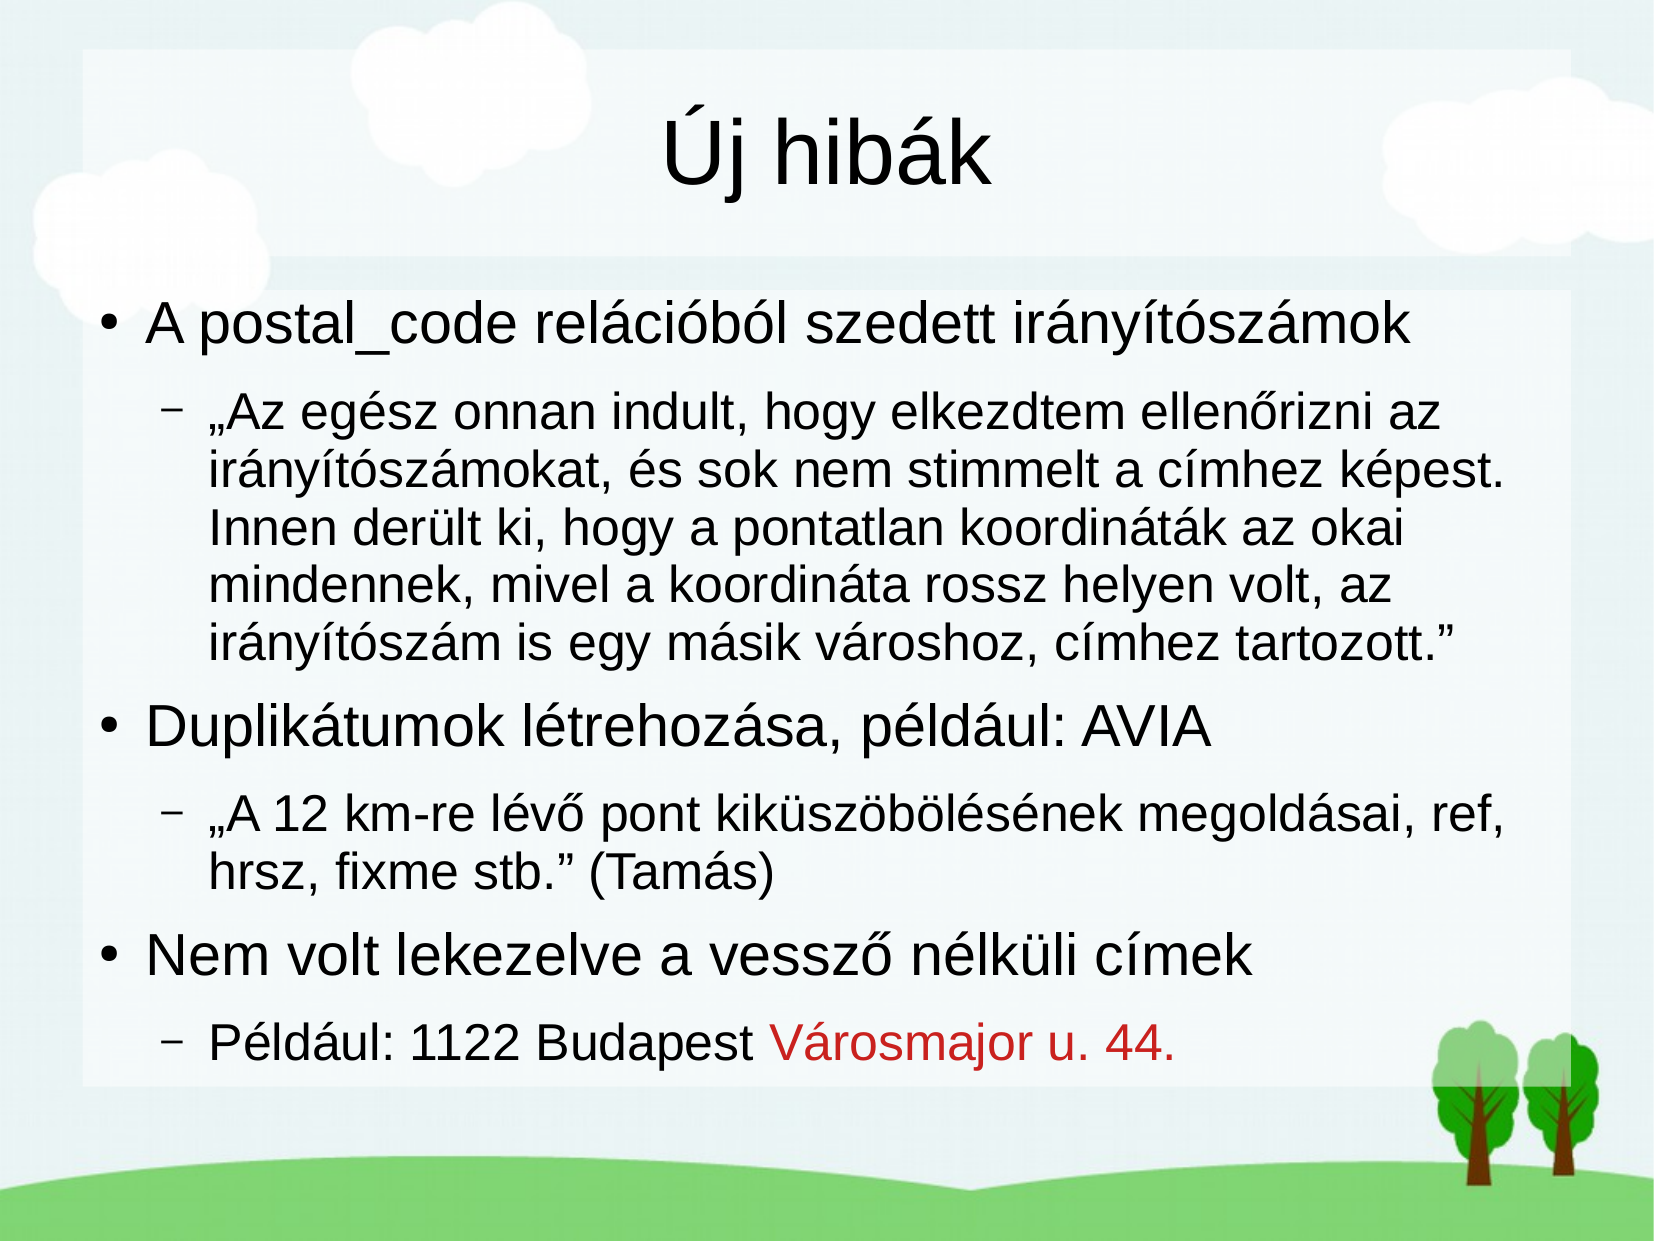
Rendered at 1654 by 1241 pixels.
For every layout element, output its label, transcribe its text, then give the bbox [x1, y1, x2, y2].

picture [0, 0, 1654, 1241]
list A postal_code relációból szedett irányítószámok „Az egész onnan indult, hogy elkezdtem ellenőrizni az irányítószámokat, és sok nem stimmelt a címhez képest. Innen derült ki, hogy a pontatlan koordináták az okai mindennek, mivel a koordináta rossz helyen volt, az irányítószám is egy másik városhoz, címhez tartozott.” Duplikátumok létrehozása, például: AVIA „A 12 km-re lévő pont kiküszöbölésének megoldásai, ref, hrsz, fixme stb.” (Tamás) Nem volt lekezelve a vessző nélküli címek Például: 1122 Budapest Városmajor u. 44. [82, 290, 1571, 1087]
title Új hibák [82, 49, 1571, 257]
